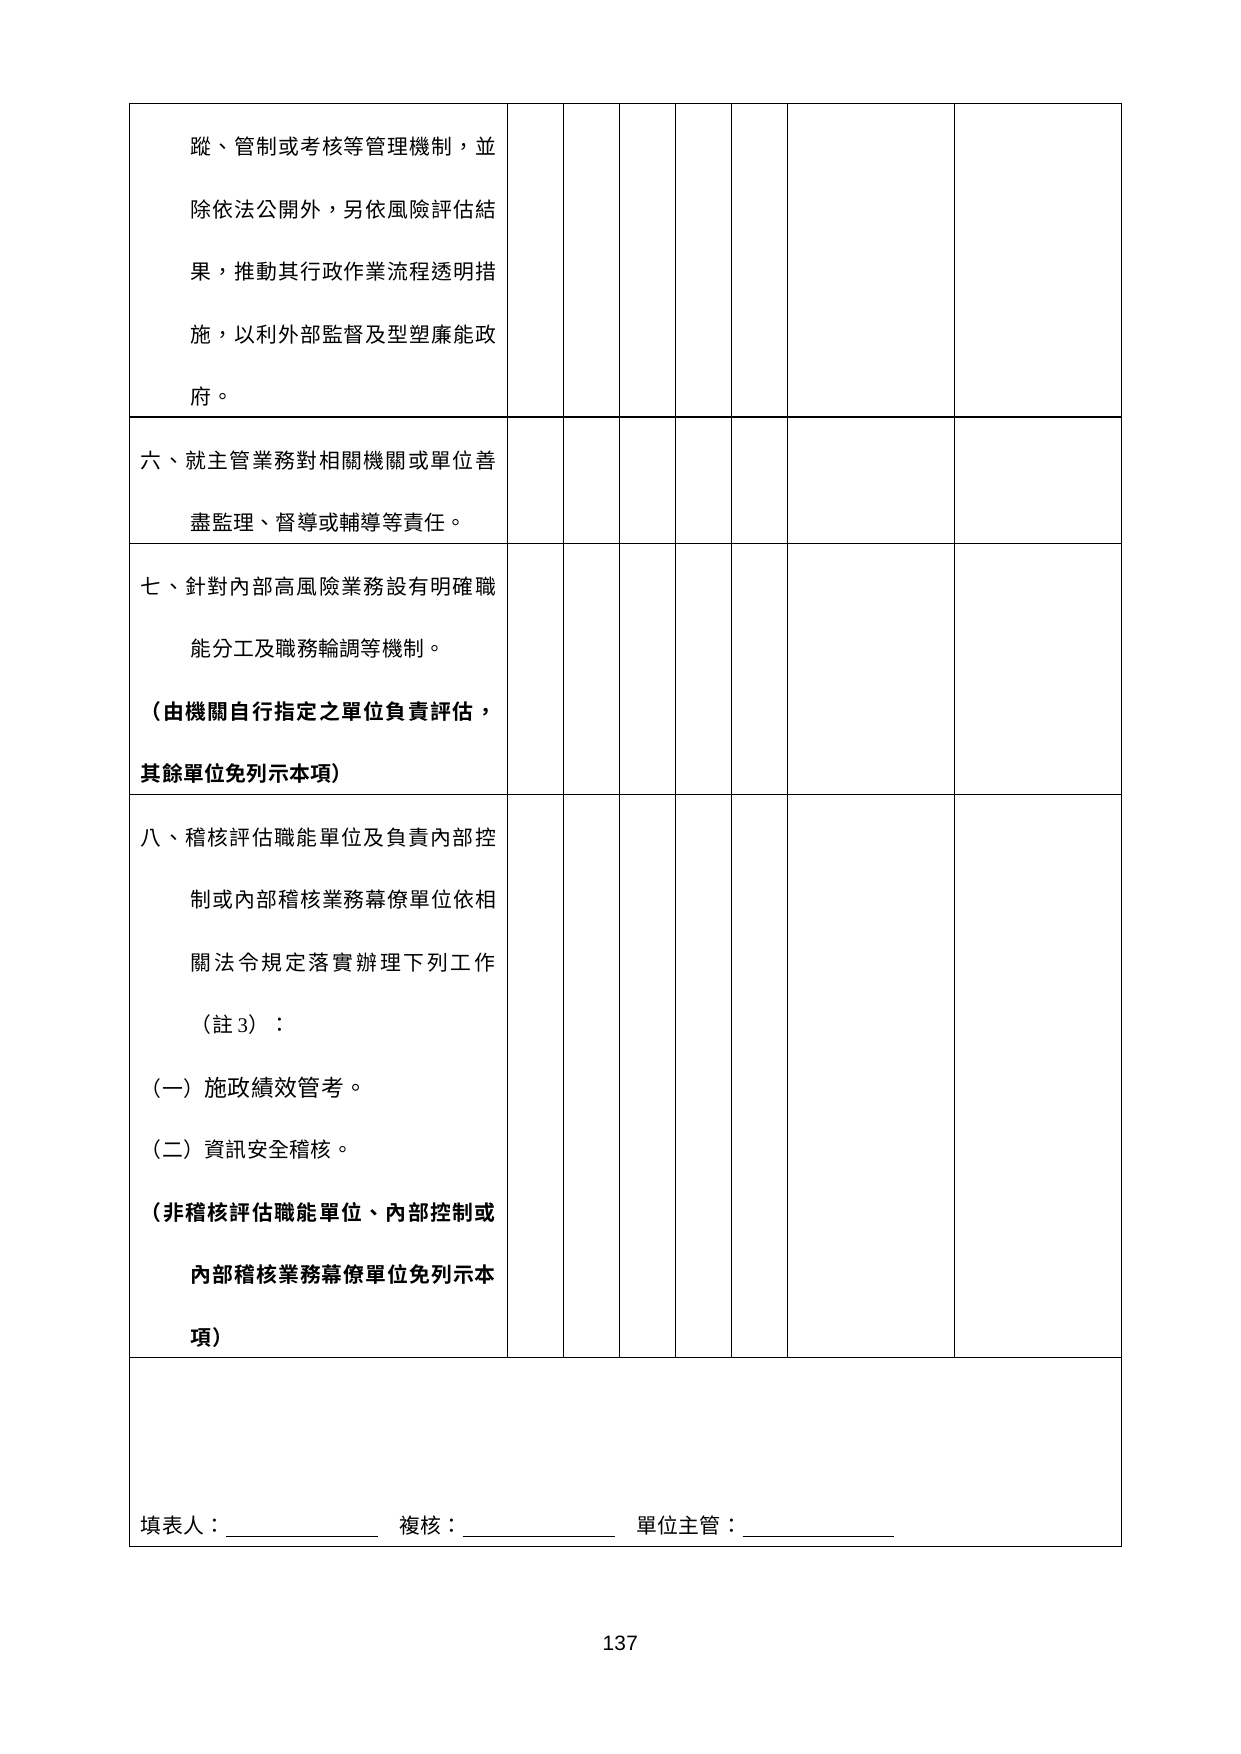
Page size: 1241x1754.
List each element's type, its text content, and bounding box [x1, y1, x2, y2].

table_cell [564, 544, 619, 793]
table_cell [955, 104, 1121, 416]
table_cell [732, 795, 787, 1357]
table_cell 填表人： 複核： 單位主管： [130, 1358, 1121, 1546]
table_cell [564, 418, 619, 542]
table_cell [676, 795, 731, 1357]
table_cell [508, 544, 563, 793]
table_cell 蹤、管制或考核等管理機制，並除依法公開外，另依風險評估結果，推動其行政作業流程透明措施，以利外部監督及型塑廉能政府。 [130, 104, 507, 416]
table_cell 八、稽核評估職能單位及負責內部控制或內部稽核業務幕僚單位依相關法令規定落實辦理下列工作（註3）： （一）施政績效管考。 （二）資訊安全稽核。 （非稽核評估職能單位、內部控制或內部稽核業務幕僚單位免列示本項） [130, 795, 507, 1357]
table_cell [620, 795, 675, 1357]
table_cell [788, 104, 954, 416]
table_cell [508, 795, 563, 1357]
table_cell [620, 544, 675, 793]
table_cell [620, 104, 675, 416]
table_cell [564, 795, 619, 1357]
table_cell [788, 544, 954, 793]
table_cell 七、針對內部高風險業務設有明確職能分工及職務輪調等機制。 （由機關自行指定之單位負責評估，其餘單位免列示本項） [130, 544, 507, 793]
table_cell [732, 544, 787, 793]
table_cell [564, 104, 619, 416]
table_cell [676, 418, 731, 542]
table_cell [620, 418, 675, 542]
table_cell [955, 418, 1121, 542]
table_cell [788, 795, 954, 1357]
table_cell 六、就主管業務對相關機關或單位善盡監理、督導或輔導等責任。 [130, 418, 507, 542]
table_cell [676, 544, 731, 793]
table_cell [955, 795, 1121, 1357]
table_cell [788, 418, 954, 542]
table_cell [676, 104, 731, 416]
table_cell [732, 104, 787, 416]
table_cell [508, 104, 563, 416]
table_cell [732, 418, 787, 542]
table_cell [955, 544, 1121, 793]
table_cell [508, 418, 563, 542]
